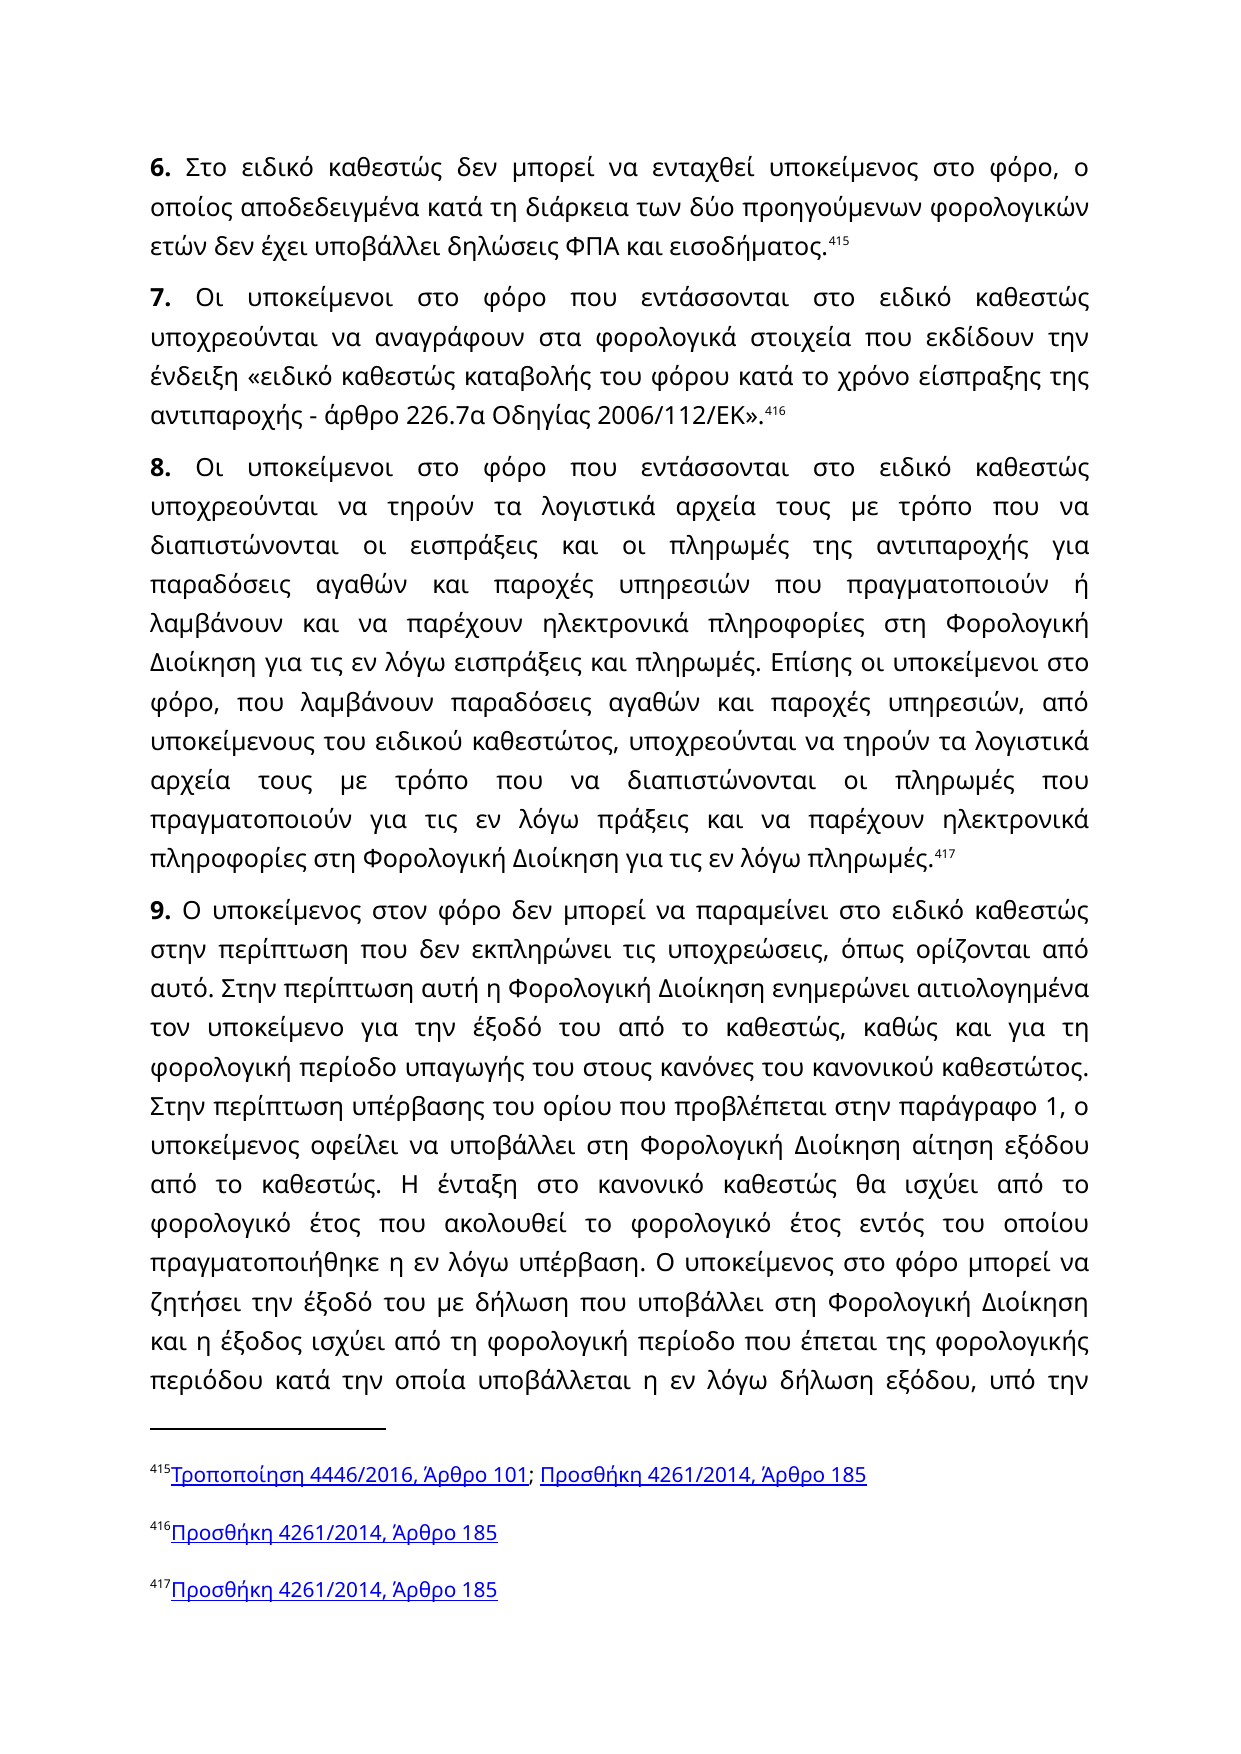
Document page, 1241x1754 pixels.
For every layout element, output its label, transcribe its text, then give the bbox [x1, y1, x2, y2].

text Προσθήκη 4261/2014, Άρθρο 185 [150, 1576, 1090, 1604]
text 9. Ο υποκείμενος στον φόρο δεν μπορεί να παραμείνει στο ειδικό καθεστώς στην περίπτωση που δεν εκπληρώνει τις υποχρεώσεις, όπως ορίζονται από αυτό. Στην περίπτωση αυτή η Φορολογική Διοίκηση ενημερώνει αιτιολογημένα τον υποκείμενο για την έξοδό του από το καθεστώς, καθώς και για τη φορολογική περίοδο υπαγωγής του στους κανόνες του κανονικού καθεστώτος. Στην περίπτωση υπέρβασης του ορίου που προβλέπεται στην παράγραφο 1, ο υποκείμενος οφείλει να υποβάλλει στη Φορολογική Διοίκηση αίτηση εξόδου από το καθεστώς. Η ένταξη στο κανονικό καθεστώς θα ισχύει από το φορολογικό έτος που ακολουθεί το φορολογικό έτος εντός του οποίου πραγματοποιήθηκε η εν λόγω υπέρβαση. Ο υποκείμενος στο φόρο μπορεί να ζητήσει την έξοδό του με δήλωση που υποβάλλει στη Φορολογική Διοίκηση και η έξοδος ισχύει από τη φορολογική περίοδο που έπεται της φορολογικής περιόδου κατά την οποία υποβάλλεται η εν λόγω δήλωση εξόδου, υπό την [150, 892, 1090, 1397]
text Τροποποίηση 4446/2016, Άρθρο 101; Προσθήκη 4261/2014, Άρθρο 185 [150, 1460, 1090, 1489]
text Προσθήκη 4261/2014, Άρθρο 185 [150, 1518, 1090, 1546]
text 8. Οι υποκείμενοι στο φόρο που εντάσσονται στο ειδικό καθεστώς υποχρεούνται να τηρούν τα λογιστικά αρχεία τους με τρόπο που να διαπιστώνονται οι εισπράξεις και οι πληρωμές της αντιπαροχής για παραδόσεις αγαθών και παροχές υπηρεσιών που πραγματοποιούν ή λαμβάνουν και να παρέχουν ηλεκτρονικά πληροφορίες στη Φορολογική Διοίκηση για τις εν λόγω εισπράξεις και πληρωμές. Επίσης οι υποκείμενοι στο φόρο, που λαμβάνουν παραδόσεις αγαθών και παροχές υπηρεσιών, από υποκείμενους του ειδικού καθεστώτος, υποχρεούνται να τηρούν τα λογιστικά αρχεία τους με τρόπο που να διαπιστώνονται οι πληρωμές που πραγματοποιούν για τις εν λόγω πράξεις και να παρέχουν ηλεκτρονικά πληροφορίες στη Φορολογική Διοίκηση για τις εν λόγω πληρωμές. [150, 449, 1090, 875]
text 7. Οι υποκείμενοι στο φόρο που εντάσσονται στο ειδικό καθεστώς υποχρεούνται να αναγράφουν στα φορολογικά στοιχεία που εκδίδουν την ένδειξη «ειδικό καθεστώς καταβολής του φόρου κατά το χρόνο είσπραξης της αντιπαροχής - άρθρο 226.7α Οδηγίας 2006/112/ΕΚ». [150, 280, 1090, 432]
text 6. Στο ειδικό καθεστώς δεν μπορεί να ενταχθεί υποκείμενος στο φόρο, ο οποίος αποδεδειγμένα κατά τη διάρκεια των δύο προηγούμενων φορολογικών ετών δεν έχει υποβάλλει δηλώσεις ΦΠΑ και εισοδήματος. [150, 150, 1090, 262]
